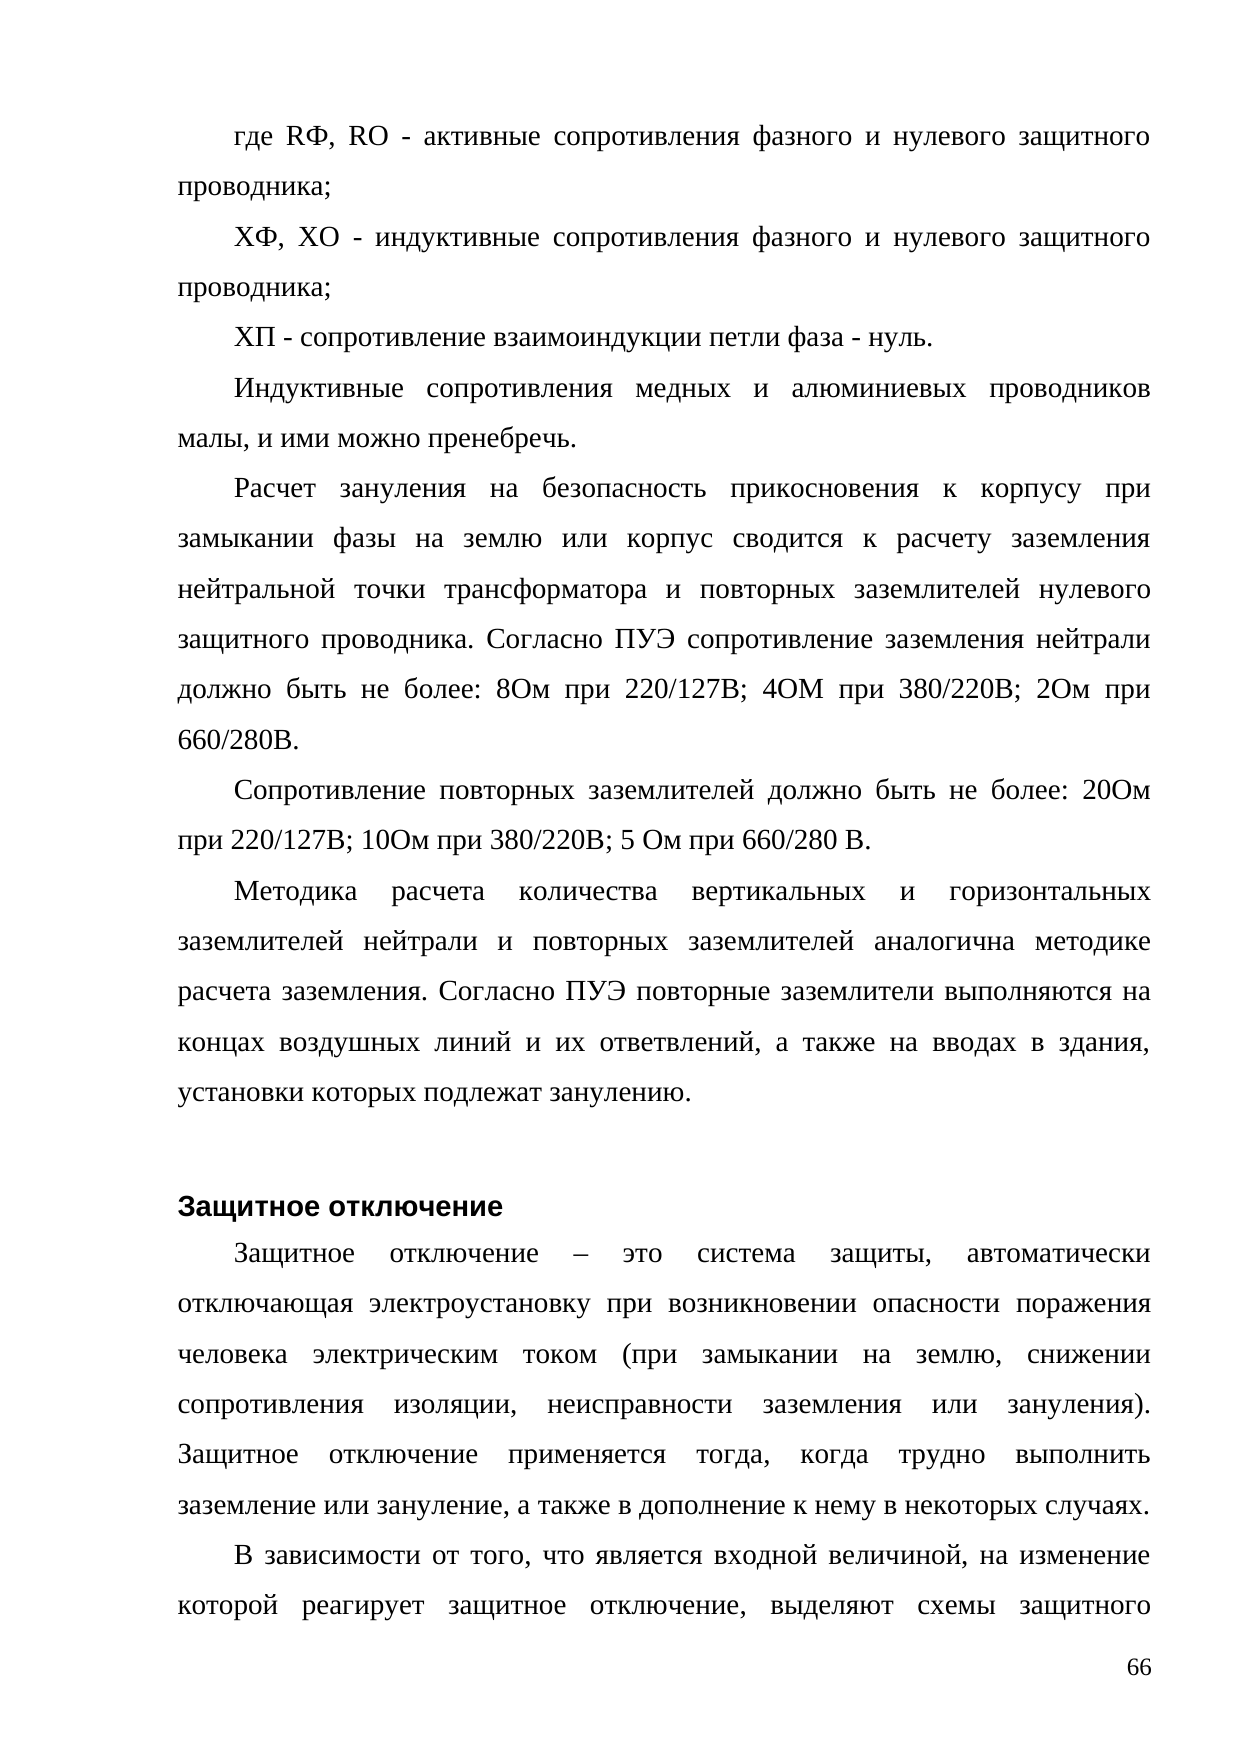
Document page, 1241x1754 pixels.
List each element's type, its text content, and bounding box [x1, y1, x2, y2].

text XФ, XО - индуктивные сопротивления фазного и нулевого защитного проводника; [177, 219, 1152, 303]
text Индуктивные сопротивления медных и алюминиевых проводников малы, и ими можно пренебречь. [177, 370, 1152, 453]
text Сопротивление повторных заземлителей должно быть не более: 20Ом при 220/127В; 10Ом при 380/220В; 5 Ом при 660/280 В. [177, 772, 1152, 856]
text Расчет зануления на безопасность прикосновения к корпусу при замыкании фазы на землю или корпус сводится к расчету заземления нейтральной точки трансформатора и повторных заземлителей нулевого защитного проводника. Согласно ПУЭ сопротивление заземления нейтрали должно быть не более: 8Ом при 220/127В; 4ОМ при 380/220В; 2Ом при 660/280В. [177, 470, 1152, 755]
text В зависимости от того, что является входной величиной, на изменение которой реагирует защитное отключение, выделяют схемы защитного [177, 1537, 1152, 1621]
subtitle Защитное отключение [177, 1189, 1152, 1223]
text Защитное отключение – это система защиты, автоматически отключающая электроустановку при возникновении опасности поражения человека электрическим током (при замыкании на землю, снижении сопротивления изоляции, неисправности заземления или зануления). Защитное отключение применяется тогда, когда трудно выполнить заземление или зануление, а также в дополнение к нему в некоторых случаях. [177, 1235, 1152, 1520]
text XП - сопротивление взаимоиндукции петли фаза - нуль. [177, 319, 1152, 353]
text Методика расчета количества вертикальных и горизонтальных заземлителей нейтрали и повторных заземлителей аналогична методике расчета заземления. Согласно ПУЭ повторные заземлители выполняются на концах воздушных линий и их ответвлений, а также на вводах в здания, установки которых подлежат занулению. [177, 873, 1152, 1108]
text где RФ, RО - активные сопротивления фазного и нулевого защитного проводника; [177, 118, 1152, 202]
